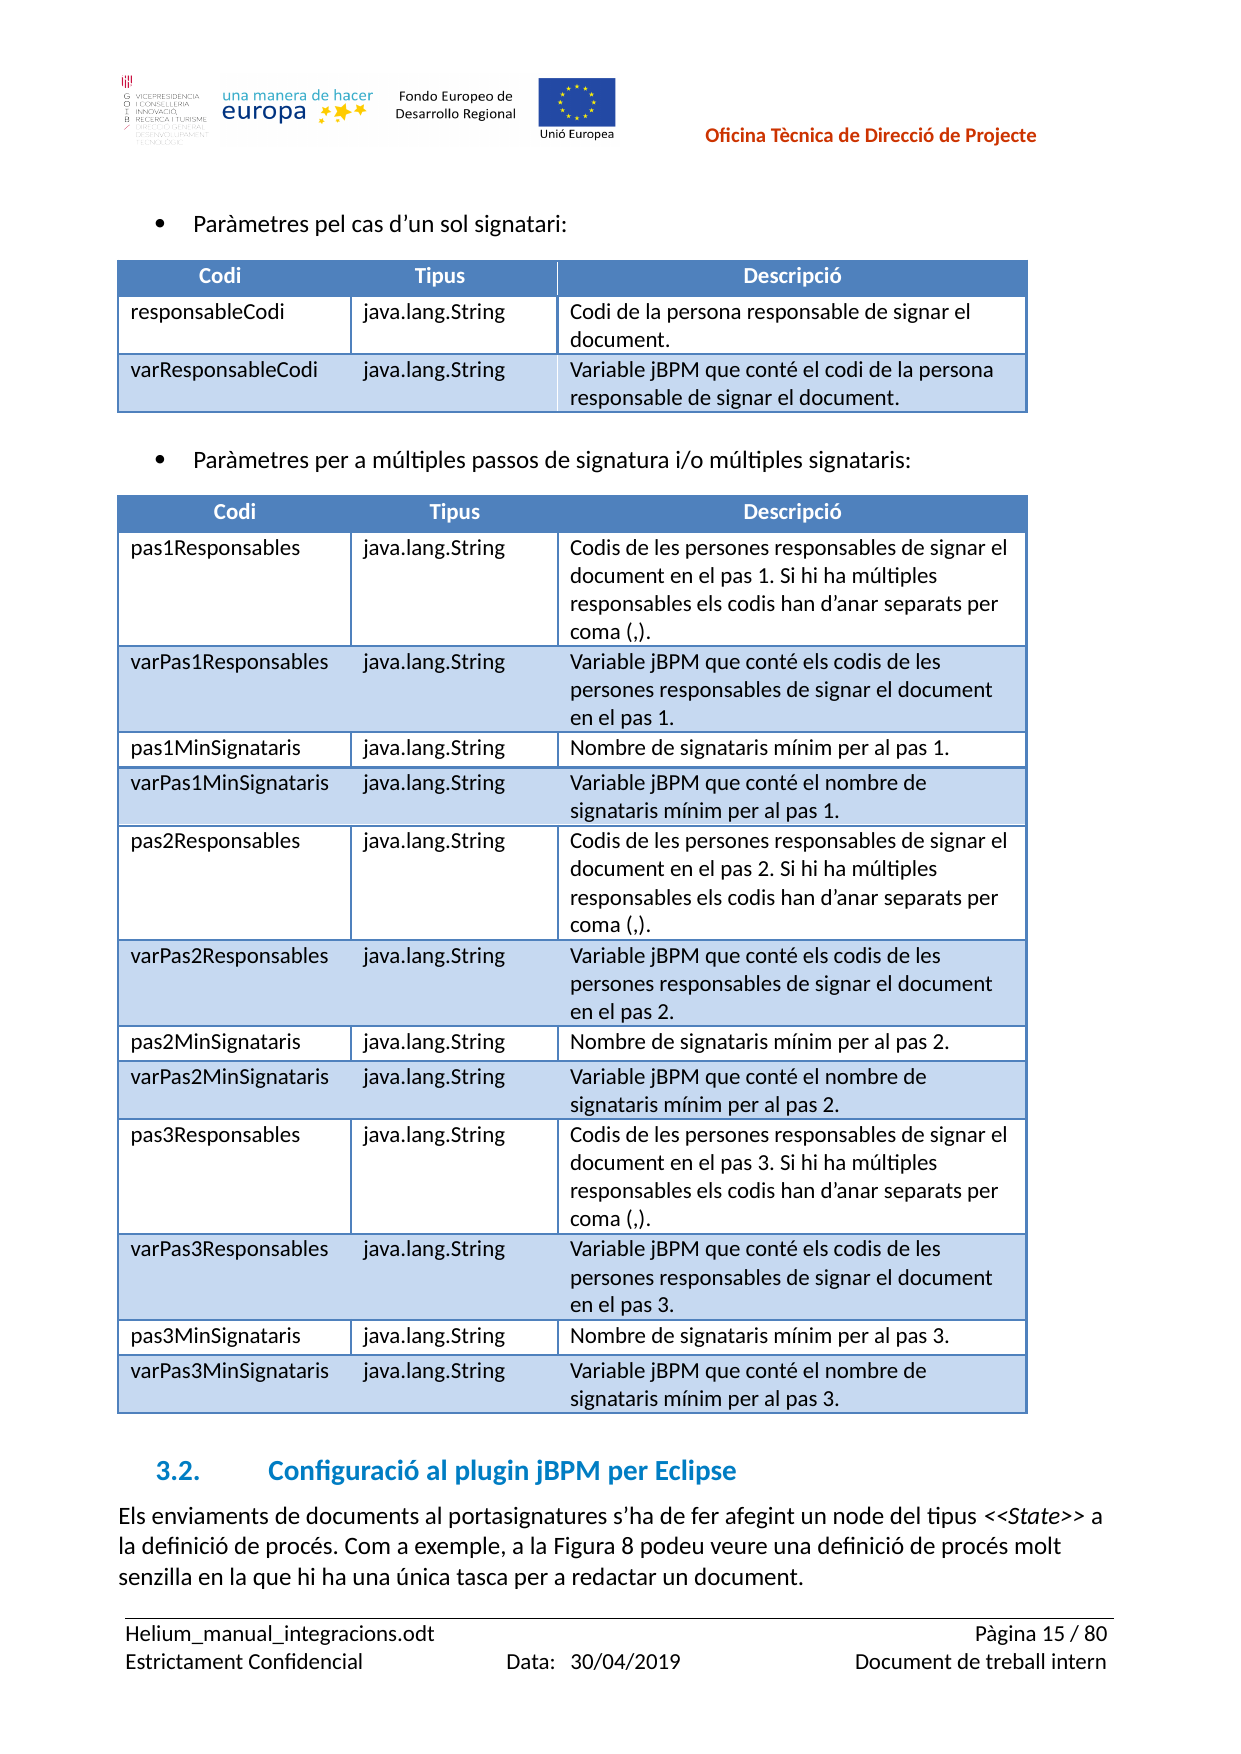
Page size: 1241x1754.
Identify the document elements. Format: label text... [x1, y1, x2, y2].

table_cell varPas3MinSignataris [119, 1356, 351, 1412]
table_cell java.lang.String [352, 1027, 557, 1060]
table_cell java.lang.String [351, 1062, 558, 1118]
text Els enviaments de documents al portasignatures s’ha de fer afegint un node del tipus <<State>> a la definició de procés. Com a exemple, a la Figura 8 podeu veure una definició de procés molt senzilla en la que hi ha una única tasca per a redactar un document. [118, 1500, 1122, 1591]
table_cell varPas2MinSignataris [119, 1062, 351, 1118]
table_cell Codis de les persones responsables de signar el document en el pas 1. Si hi ha múltiples responsables els codis han d’anar separats per coma (,). [559, 533, 1025, 645]
table_cell Variable jBPM que conté el codi de la persona responsable de signar el document. [558, 355, 1025, 411]
table_cell pas2Responsables [119, 827, 350, 939]
table_cell java.lang.String [352, 733, 557, 766]
table_header Tipus [351, 497, 558, 531]
table_cell Variable jBPM que conté el nombre de signataris mínim per al pas 3. [558, 1356, 1025, 1412]
table_cell java.lang.String [352, 533, 557, 645]
table_header Codi [119, 262, 321, 295]
table_cell java.lang.String [351, 941, 558, 1025]
table_cell pas3MinSignataris [119, 1321, 350, 1354]
table_cell varPas3Responsables [119, 1235, 351, 1319]
table_cell java.lang.String [352, 827, 557, 939]
subtitle Configuració al plugin jBPM per Eclipse [155, 1452, 1122, 1487]
table_cell Variable jBPM que conté els codis de les persones responsables de signar el document en el pas 2. [558, 941, 1025, 1025]
table_cell java.lang.String [352, 1120, 557, 1232]
table_header Descripció [558, 497, 1025, 531]
picture [118, 73, 213, 147]
table_cell pas1Responsables [119, 533, 350, 645]
list Paràmetres pel cas d’un sol signatari: [156, 208, 1122, 239]
list Paràmetres per a múltiples passos de signatura i/o múltiples signataris: [156, 444, 1122, 474]
table_cell varPas1MinSignataris [119, 769, 351, 824]
picture [219, 73, 621, 147]
table_cell java.lang.String [352, 297, 556, 353]
table_cell java.lang.String [351, 769, 558, 824]
table_cell java.lang.String [352, 1321, 557, 1354]
table_cell pas2MinSignataris [119, 1027, 350, 1060]
table_header Descripció [558, 262, 1025, 295]
table_cell pas3Responsables [119, 1120, 350, 1232]
table_cell pas1MinSignataris [119, 733, 350, 766]
table_header Codi [119, 497, 351, 531]
table_cell java.lang.String [351, 1356, 558, 1412]
table_cell Variable jBPM que conté el nombre de signataris mínim per al pas 1. [558, 769, 1025, 824]
table_cell Nombre de signataris mínim per al pas 1. [559, 733, 1025, 766]
table_header Tipus [321, 262, 557, 295]
table_cell java.lang.String [351, 1235, 558, 1319]
table_cell Codi de la persona responsable de signar el document. [559, 297, 1025, 353]
table_cell Variable jBPM que conté els codis de les persones responsables de signar el document en el pas 1. [558, 647, 1025, 731]
table_cell java.lang.String [351, 355, 557, 411]
table_cell Nombre de signataris mínim per al pas 3. [559, 1321, 1025, 1354]
table_cell java.lang.String [351, 647, 558, 731]
table_cell Variable jBPM que conté el nombre de signataris mínim per al pas 2. [558, 1062, 1025, 1118]
table_cell varResponsableCodi [119, 355, 351, 411]
table_cell varPas2Responsables [119, 941, 351, 1025]
table_cell Codis de les persones responsables de signar el document en el pas 2. Si hi ha múltiples responsables els codis han d’anar separats per coma (,). [559, 827, 1025, 939]
table_cell varPas1Responsables [119, 647, 351, 731]
table_cell Nombre de signataris mínim per al pas 2. [559, 1027, 1025, 1060]
table_cell responsableCodi [119, 297, 350, 353]
table_cell Codis de les persones responsables de signar el document en el pas 3. Si hi ha múltiples responsables els codis han d’anar separats per coma (,). [559, 1120, 1025, 1232]
table_cell Variable jBPM que conté els codis de les persones responsables de signar el document en el pas 3. [558, 1235, 1025, 1319]
